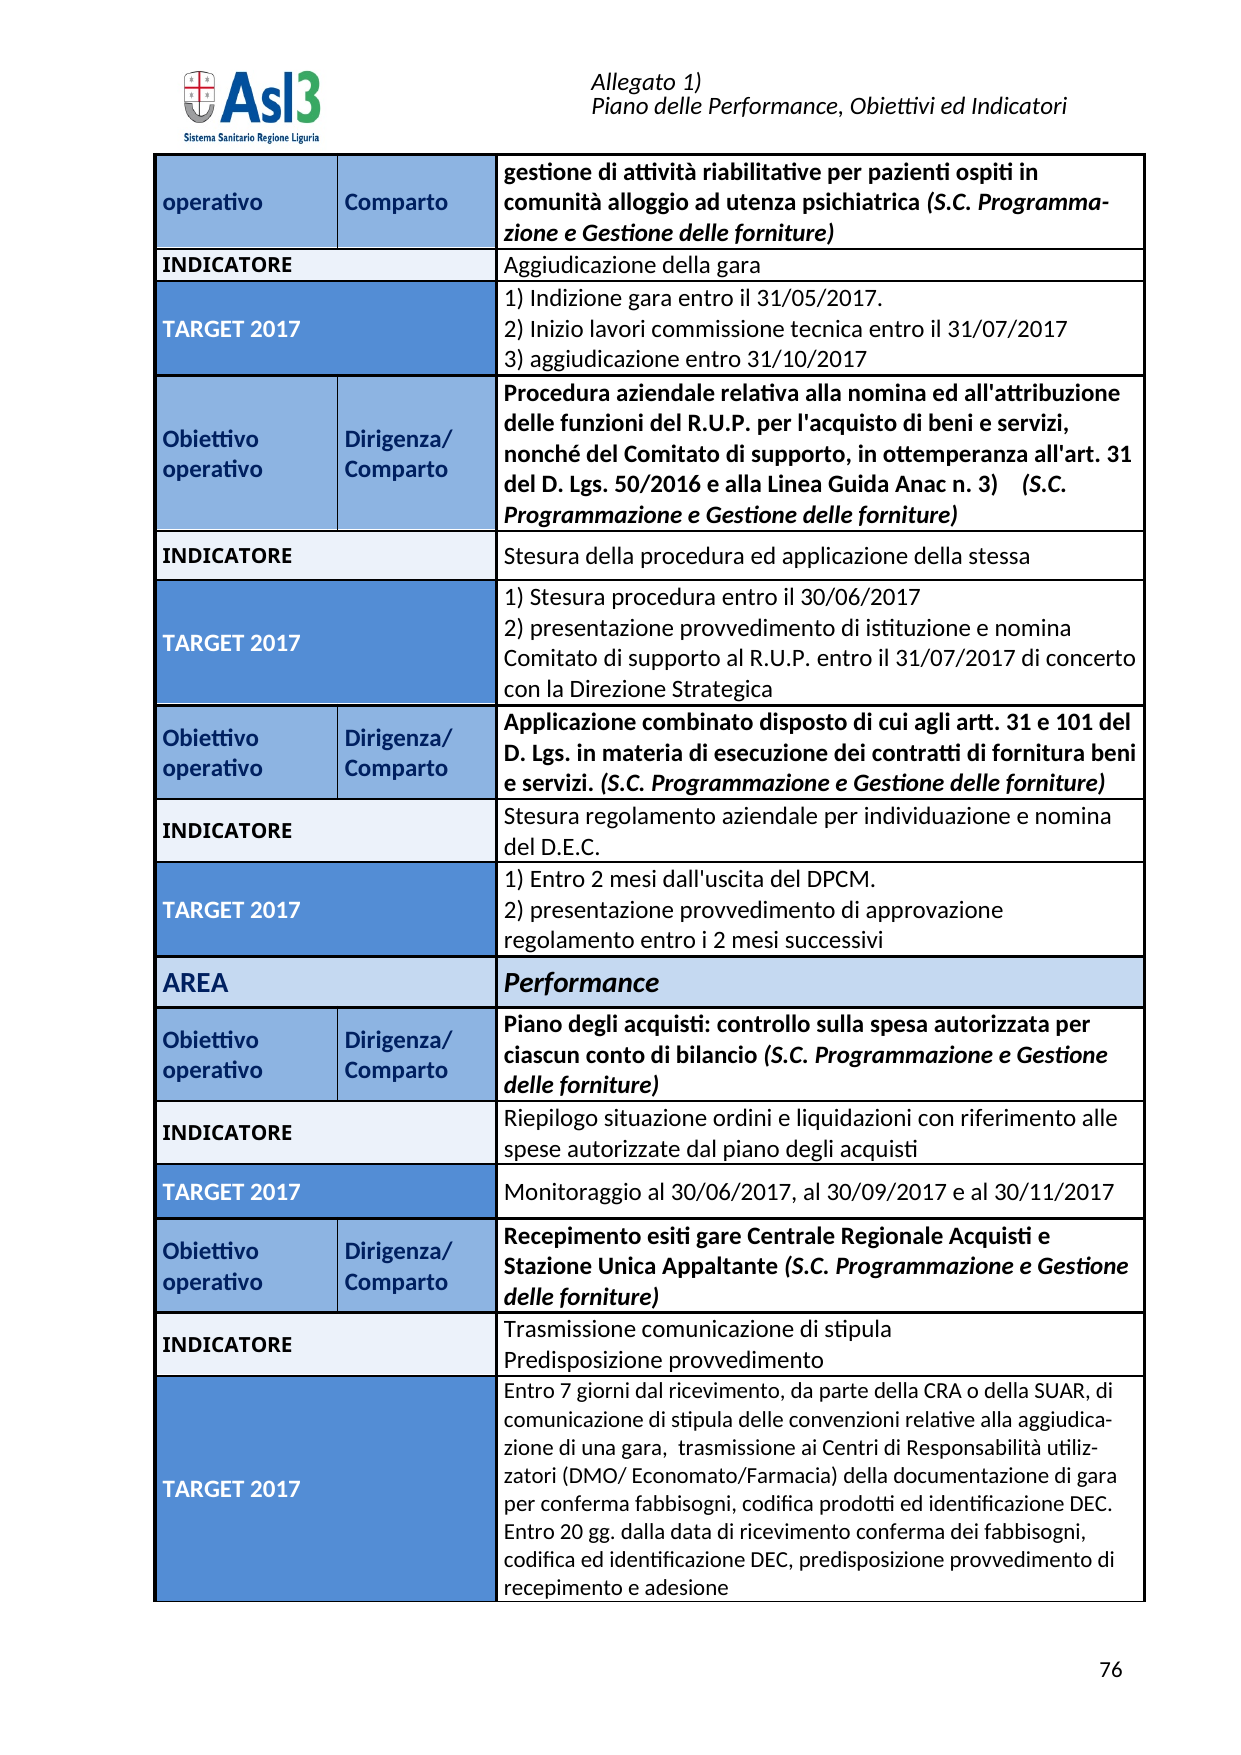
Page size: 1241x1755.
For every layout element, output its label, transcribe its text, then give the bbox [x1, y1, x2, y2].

table_cell Riepilogo situazione ordini e liquidazioni con riferimento alle spese autorizzate dal piano degli acquisti [498, 1102, 1143, 1163]
table_cell INDICATORE [157, 250, 495, 280]
table_cell Piano degli acquisti: controllo sulla spesa autorizzata per ciascun conto di bilancio (S.C. Programmazione e Gestione delle forniture) [498, 1009, 1143, 1100]
table_cell [337, 581, 495, 703]
table_cell Entro 7 giorni dal ricevimento, da parte della CRA o della SUAR, di comunicazione di stipula delle convenzioni relative alla aggiudica-zione di una gara, trasmissione ai Centri di Responsabilità utiliz-zatori (DMO/ Economato/Farmacia) della documentazione di gara per conferma fabbisogni, codifica prodotti ed identificazione DEC. Entro 20 gg. dalla data di ricevimento conferma dei fabbisogni, codifica ed identificazione DEC, predisposizione provvedimento di recepimento e adesione [498, 1377, 1143, 1601]
table_cell [337, 1377, 495, 1601]
table_cell [337, 1165, 495, 1217]
table_cell Trasmissione comunicazione di stipula Predisposizione provvedimento [498, 1314, 1143, 1374]
table_cell Obiettivo operativo [157, 707, 337, 798]
table_cell Monitoraggio al 30/06/2017, al 30/09/2017 e al 30/11/2017 [498, 1165, 1143, 1217]
table_cell INDICATORE [157, 532, 495, 579]
table_cell TARGET 2017 [157, 1377, 337, 1601]
table_cell Dirigenza/ Comparto [338, 1009, 495, 1100]
table_cell TARGET 2017 [157, 863, 337, 955]
table_cell operativo [157, 156, 337, 247]
table_cell Obiettivo operativo [157, 1009, 337, 1100]
table_cell 1) Entro 2 mesi dall'uscita del DPCM. 2) presentazione provvedimento di approvazione regolamento entro i 2 mesi successivi [498, 863, 1143, 955]
table_cell Obiettivo operativo [157, 1220, 337, 1311]
table_cell AREA [157, 958, 495, 1006]
table_cell Applicazione combinato disposto di cui agli artt. 31 e 101 del D. Lgs. in materia di esecuzione dei contratti di fornitura beni e servizi. (S.C. Programmazione e Gestione delle forniture) [498, 707, 1143, 798]
table_cell INDICATORE [157, 1102, 495, 1163]
table_cell TARGET 2017 [157, 581, 337, 703]
table_cell TARGET 2017 [157, 282, 337, 374]
table_cell Recepimento esiti gare Centrale Regionale Acquisti e Stazione Unica Appaltante (S.C. Programmazione e Gestione delle forniture) [498, 1220, 1143, 1311]
table_cell Dirigenza/ Comparto [338, 377, 495, 529]
table_cell INDICATORE [157, 1314, 495, 1374]
table_cell Dirigenza/ Comparto [338, 1220, 495, 1311]
table_cell Obiettivo operativo [157, 377, 337, 529]
table_cell Performance [498, 958, 1143, 1006]
table_cell Stesura della procedura ed applicazione della stessa [498, 532, 1143, 579]
table_cell [337, 863, 495, 955]
table_cell Stesura regolamento aziendale per individuazione e nomina del D.E.C. [498, 800, 1143, 861]
table_cell gestione di attività riabilitative per pazienti ospiti in comunità alloggio ad utenza psichiatrica (S.C. Programma-zione e Gestione delle forniture) [498, 156, 1143, 247]
table_cell Comparto [338, 156, 495, 247]
table_cell 1) Stesura procedura entro il 30/06/2017 2) presentazione provvedimento di istituzione e nomina Comitato di supporto al R.U.P. entro il 31/07/2017 di concerto con la Direzione Strategica [498, 581, 1143, 703]
table_cell Procedura aziendale relativa alla nomina ed all'attribuzione delle funzioni del R.U.P. per l'acquisto di beni e servizi, nonché del Comitato di supporto, in ottemperanza all'art. 31 del D. Lgs. 50/2016 e alla Linea Guida Anac n. 3) (S.C. Programmazione e Gestione delle forniture) [498, 377, 1143, 529]
table_cell [337, 282, 495, 374]
table_cell 1) Indizione gara entro il 31/05/2017. 2) Inizio lavori commissione tecnica entro il 31/07/2017 3) aggiudicazione entro 31/10/2017 [498, 282, 1143, 374]
table_cell Aggiudicazione della gara [498, 250, 1143, 280]
table_cell TARGET 2017 [157, 1165, 337, 1217]
table_cell INDICATORE [157, 800, 495, 861]
table_cell Dirigenza/ Comparto [338, 707, 495, 798]
